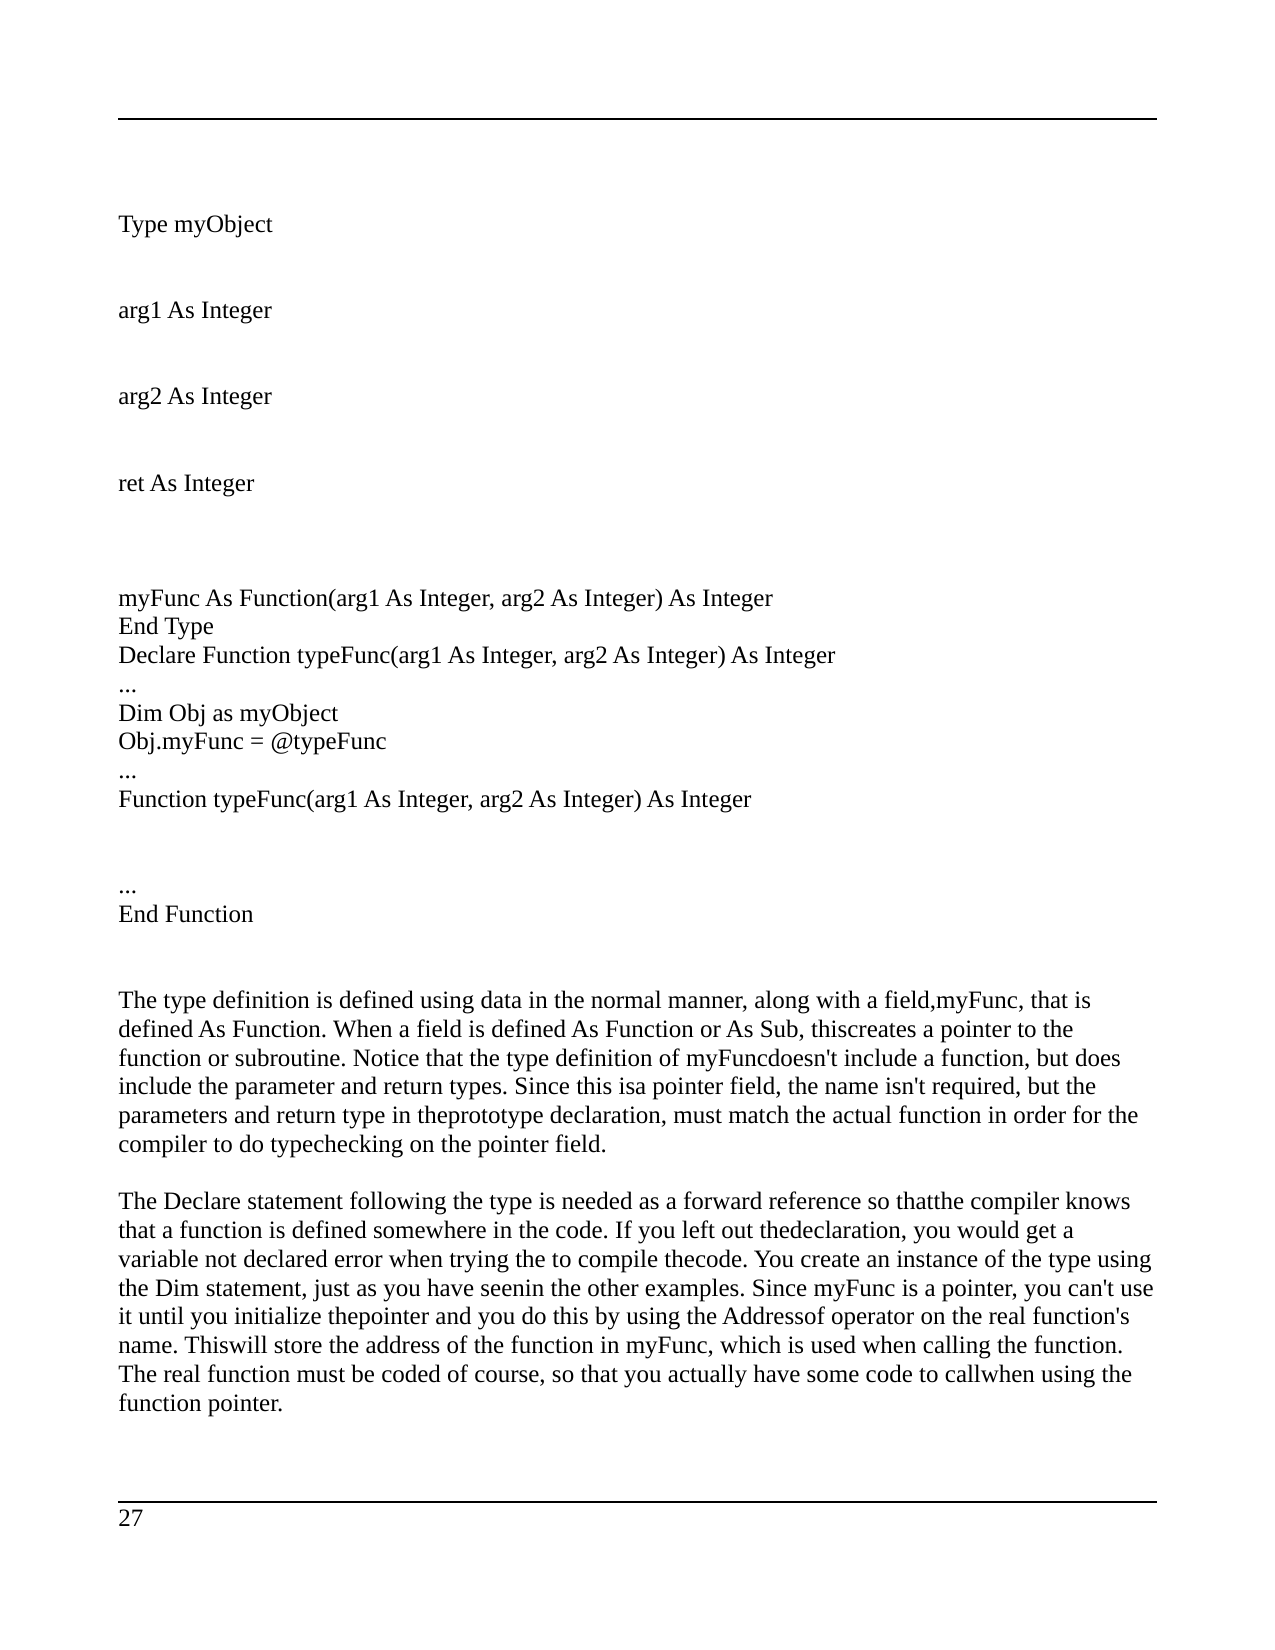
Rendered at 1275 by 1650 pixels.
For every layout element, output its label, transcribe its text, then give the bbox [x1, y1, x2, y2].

text The Declare statement following the type is needed as a forward reference so thatthe compiler knows that a function is defined somewhere in the code. If you left out thedeclaration, you would get a variable not declared error when trying the to compile thecode. You create an instance of the type using the Dim statement, just as you have seenin the other examples. Since myFunc is a pointer, you can't use it until you initialize thepointer and you do this by using the Addressof operator on the real function's name. Thiswill store the address of the function in myFunc, which is used when calling the function. [118, 1186, 1157, 1359]
text The type definition is defined using data in the normal manner, along with a field,myFunc, that is defined As Function. When a field is defined As Function or As Sub, thiscreates a pointer to the function or subroutine. Notice that the type definition of myFuncdoesn't include a function, but does include the parameter and return types. Since this isa pointer field, the name isn't required, but the parameters and return type in theprototype declaration, must match the actual function in order for the compiler to do typechecking on the pointer field. [118, 985, 1157, 1158]
text ... [118, 669, 1157, 698]
text ... [118, 755, 1157, 784]
text End Type [118, 611, 1157, 640]
text myFunc As Function(arg1 As Integer, arg2 As Integer) As Integer [118, 583, 1157, 611]
text Declare Function typeFunc(arg1 As Integer, arg2 As Integer) As Integer [118, 640, 1157, 669]
text Dim Obj as myObject [118, 698, 1157, 726]
text ... [118, 870, 1157, 899]
text arg1 As Integer [118, 295, 1157, 324]
text Type myObject [118, 209, 1157, 238]
text Function typeFunc(arg1 As Integer, arg2 As Integer) As Integer [118, 784, 1157, 813]
text End Function [118, 899, 1157, 928]
text Obj.myFunc = @typeFunc [118, 726, 1157, 755]
text The real function must be coded of course, so that you actually have some code to callwhen using the function pointer. [118, 1359, 1157, 1416]
text ret As Integer [118, 468, 1157, 496]
text arg2 As Integer [118, 381, 1157, 410]
